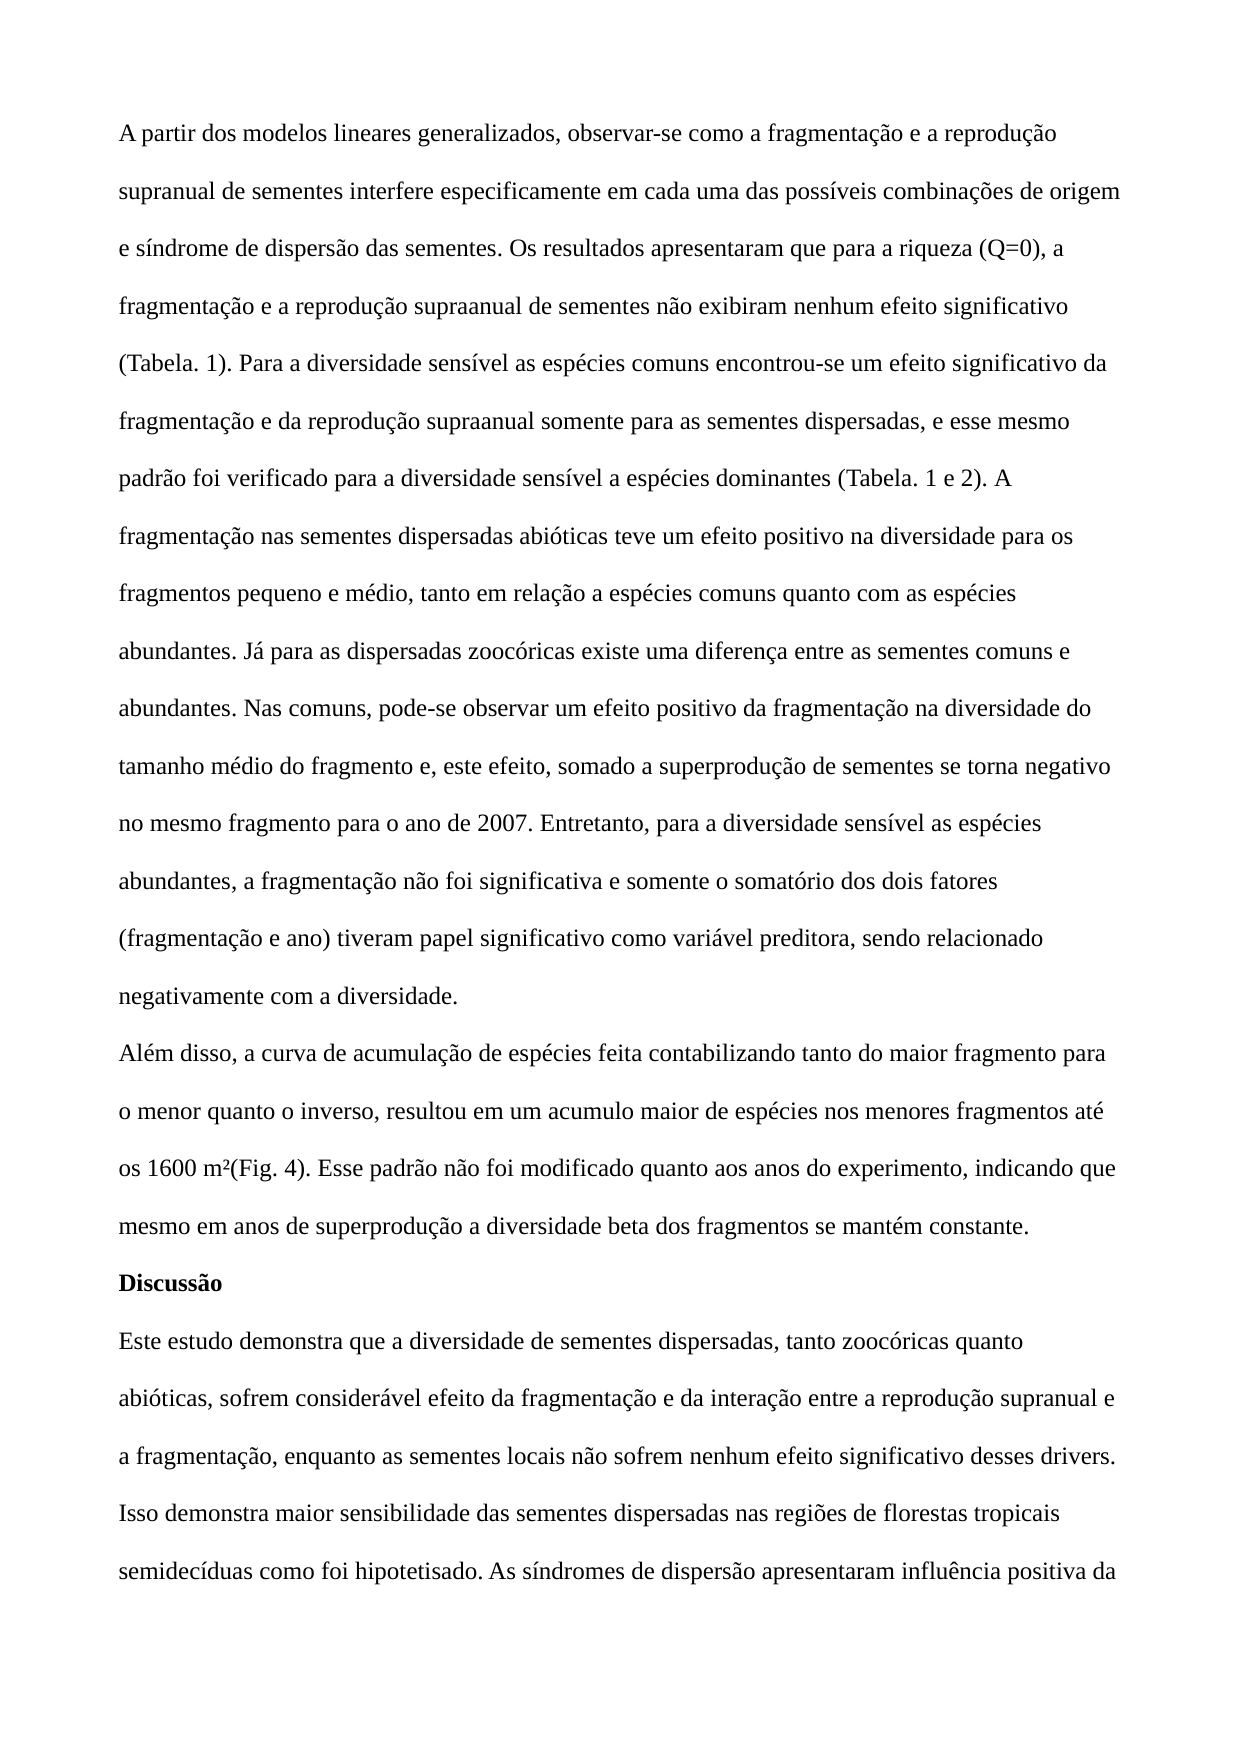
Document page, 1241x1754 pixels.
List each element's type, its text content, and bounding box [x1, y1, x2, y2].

text Além disso, a curva de acumulação de espécies feita contabilizando tanto do maior fragmento para o menor quanto o inverso, resultou em um acumulo maior de espécies nos menores fragmentos até os 1600 m²(Fig. 4). Esse padrão não foi modificado quanto aos anos do experimento, indicando que mesmo em anos de superprodução a diversidade beta dos fragmentos se mantém constante. [118, 1038, 1122, 1239]
text A partir dos modelos lineares generalizados, observar-se como a fragmentação e a reprodução supranual de sementes interfere especificamente em cada uma das possíveis combinações de origem e síndrome de dispersão das sementes. Os resultados apresentaram que para a riqueza (Q=0), a fragmentação e a reprodução supraanual de sementes não exibiram nenhum efeito significativo (Tabela. 1). Para a diversidade sensível as espécies comuns encontrou-se um efeito significativo da fragmentação e da reprodução supraanual somente para as sementes dispersadas, e esse mesmo padrão foi verificado para a diversidade sensível a espécies dominantes (Tabela. 1 e 2). A fragmentação nas sementes dispersadas abióticas teve um efeito positivo na diversidade para os fragmentos pequeno e médio, tanto em relação a espécies comuns quanto com as espécies abundantes. Já para as dispersadas zoocóricas existe uma diferença entre as sementes comuns e abundantes. Nas comuns, pode-se observar um efeito positivo da fragmentação na diversidade do tamanho médio do fragmento e, este efeito, somado a superprodução de sementes se torna negativo no mesmo fragmento para o ano de 2007. Entretanto, para a diversidade sensível as espécies abundantes, a fragmentação não foi significativa e somente o somatório dos dois fatores (fragmentação e ano) tiveram papel significativo como variável preditora, sendo relacionado negativamente com a diversidade. [118, 118, 1122, 1009]
text Discussão [118, 1268, 1122, 1297]
text Este estudo demonstra que a diversidade de sementes dispersadas, tanto zoocóricas quanto abióticas, sofrem considerável efeito da fragmentação e da interação entre a reprodução supranual e a fragmentação, enquanto as sementes locais não sofrem nenhum efeito significativo desses drivers. Isso demonstra maior sensibilidade das sementes dispersadas nas regiões de florestas tropicais semidecíduas como foi hipotetisado. As síndromes de dispersão apresentaram influência positiva da [118, 1326, 1122, 1584]
